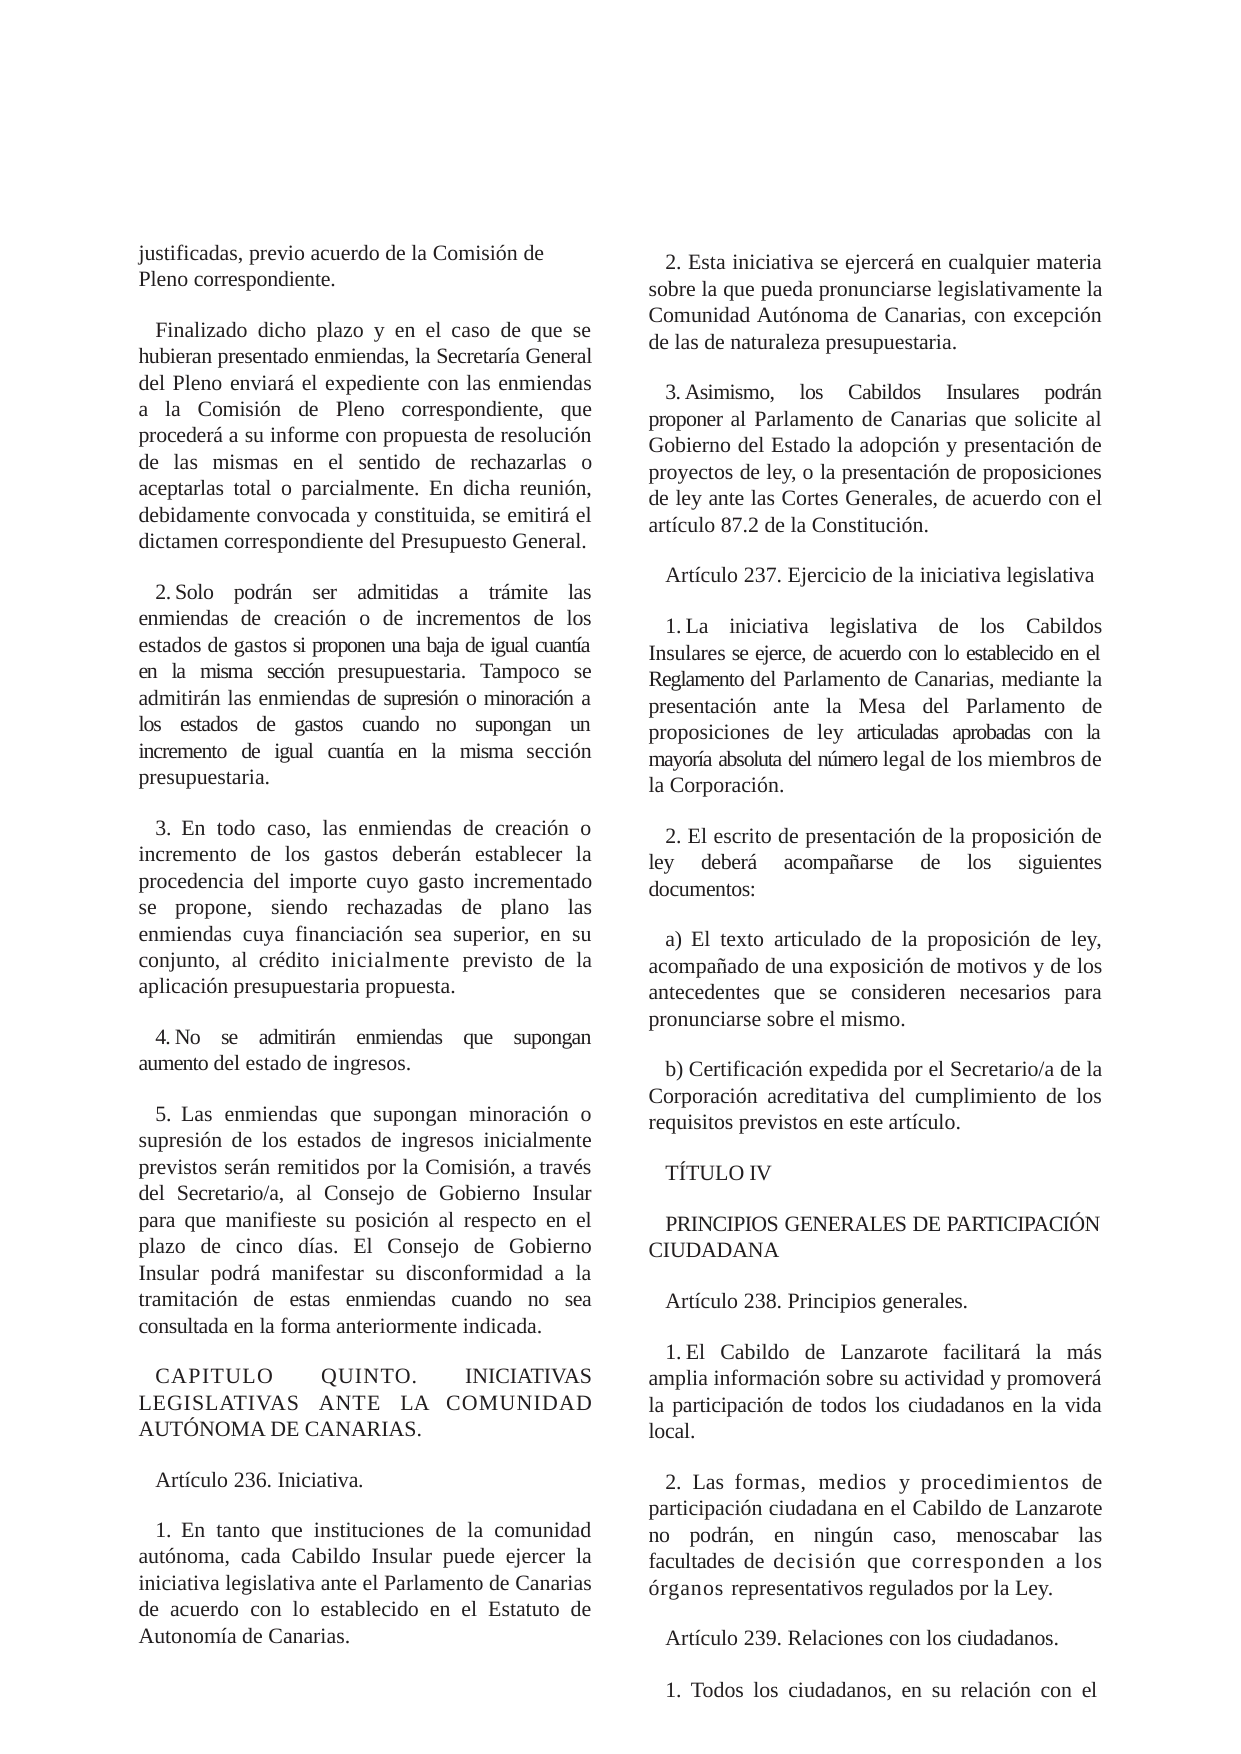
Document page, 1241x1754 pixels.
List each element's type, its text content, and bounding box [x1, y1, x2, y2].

list Certificación expedida por el Secretario/a de la Corporación acreditativa del cumplimiento de los requisitos previstos en este artículo. [648, 1056, 1102, 1134]
list En tanto que instituciones de la comunidad autónoma, cada Cabildo Insular puede ejercer la iniciativa legislativa ante el Parlamento de Canarias de acuerdo con lo establecido en el Estatuto de Autonomía de Canarias. [138, 1517, 592, 1648]
list Asimismo, los Cabildos Insulares podrán proponer al Parlamento de Canarias que solicite al Gobierno del Estado la adopción y presentación de proyectos de ley, o la presentación de proposiciones de ley ante las Cortes Generales, de acuerdo con el artículo 87.2 de la Constitución. [648, 379, 1102, 537]
list El Cabildo de Lanzarote facilitará la más amplia información sobre su actividad y promoverá la participación de todos los ciudadanos en la vida local. [648, 1339, 1102, 1443]
list Solo podrán ser admitidas a trámite las enmiendas de creación o de incrementos de los estados de gastos si proponen una baja de igual cuantía en la misma sección presupuestaria. Tampoco se admitirán las enmiendas de supresión o minoración a los estados de gastos cuando no supongan un incremento de igual cuantía en la misma sección presupuestaria. [138, 579, 592, 789]
text CAPITULO QUINTO. INICIATIVAS LEGISLATIVAS ANTE LA COMUNIDAD AUTÓNOMA DE CANARIAS. [138, 1363, 592, 1441]
list En todo caso, las enmiendas de creación o incremento de los gastos deberán establecer la procedencia del importe cuyo gasto incrementado se propone, siendo rechazadas de plano las enmiendas cuya financiación sea superior, en su conjunto, al crédito inicialmente previsto de la aplicación presupuestaria propuesta. [138, 815, 592, 999]
list La iniciativa legislativa de los Cabildos Insulares se ejerce, de acuerdo con lo establecido en el Reglamento del Parlamento de Canarias, mediante la presentación ante la Mesa del Parlamento de proposiciones de ley articuladas aprobadas con la mayoría absoluta del número legal de los miembros de la Corporación. [648, 613, 1102, 797]
text Artículo 238. Principios generales. [665, 1288, 1113, 1313]
text Artículo 236. Iniciativa. [155, 1467, 596, 1492]
text TÍTULO IV [665, 1160, 1113, 1185]
text justificadas, previo acuerdo de la Comisión de Pleno correspondiente. [138, 240, 596, 291]
list El escrito de presentación de la proposición de ley deberá acompañarse de los siguientes documentos: [648, 823, 1102, 901]
list Las formas, medios y procedimientos de participación ciudadana en el Cabildo de Lanzarote no podrán, en ningún caso, menoscabar las facultades de decisión que corresponden a los órganos representativos regulados por la Ley. [648, 1469, 1102, 1600]
list No se admitirán enmiendas que supongan aumento del estado de ingresos. [138, 1024, 592, 1076]
list Esta iniciativa se ejercerá en cualquier materia sobre la que pueda pronunciarse legislativamente la Comunidad Autónoma de Canarias, con excepción de las de naturaleza presupuestaria. [648, 249, 1102, 354]
list Las enmiendas que supongan minoración o supresión de los estados de ingresos inicialmente previstos serán remitidos por la Comisión, a través del Secretario/a, al Consejo de Gobierno Insular para que manifieste su posición al respecto en el plazo de cinco días. El Consejo de Gobierno Insular podrá manifestar su disconformidad a la tramitación de estas enmiendas cuando no sea consultada en la forma anteriormente indicada. [138, 1101, 592, 1338]
text Artículo 239. Relaciones con los ciudadanos. [665, 1625, 1113, 1651]
list El texto articulado de la proposición de ley, acompañado de una exposición de motivos y de los antecedentes que se consideren necesarios para pronunciarse sobre el mismo. [648, 926, 1102, 1031]
text Artículo 237. Ejercicio de la iniciativa legislativa [665, 562, 1113, 588]
text Finalizado dicho plazo y en el caso de que se hubieran presentado enmiendas, la Secretaría General del Pleno enviará el expediente con las enmiendas a la Comisión de Pleno correspondiente, que procederá a su informe con propuesta de resolución de las mismas en el sentido de rechazarlas o aceptarlas total o parcialmente. En dicha reunión, debidamente convocada y constituida, se emitirá el dictamen correspondiente del Presupuesto General. [138, 317, 592, 553]
text PRINCIPIOS GENERALES DE PARTICIPACIÓN CIUDADANA [648, 1211, 1113, 1262]
list Todos los ciudadanos, en su relación con el [665, 1677, 1113, 1702]
